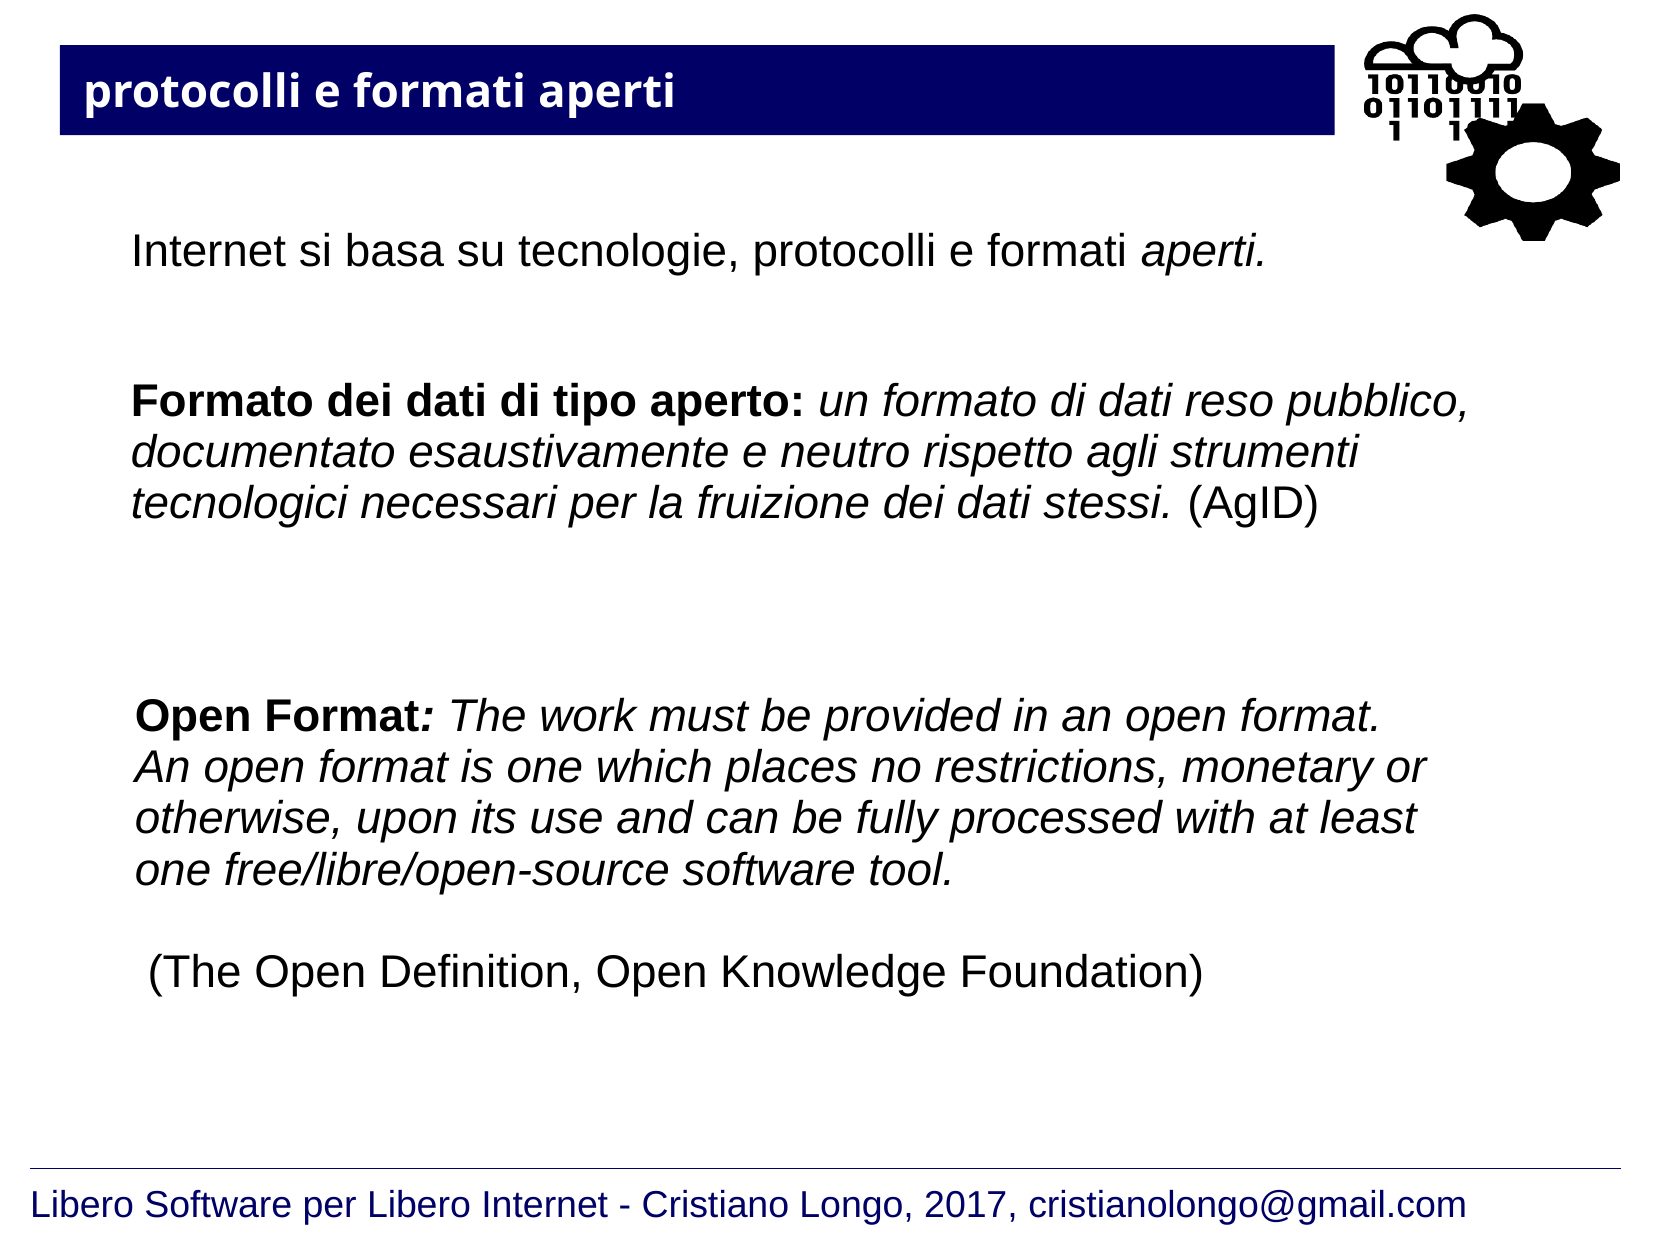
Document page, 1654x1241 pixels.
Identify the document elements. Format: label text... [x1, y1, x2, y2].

picture [1364, 14, 1620, 241]
text_box Internet si basa su tecnologie, protocolli e formati aperti. [60, 224, 1560, 421]
text_box Open Format: The work must be provided in an open format. An open format is one which places no restrictions, monetary or otherwise, upon its use and can be fully processed with at least one free/libre/open-source software tool. (The Open Definition, Open Knowledge Foundation) [120, 682, 1456, 1006]
text_box Formato dei dati di tipo aperto: un formato di dati reso pubblico, documentato esaustivamente e neutro rispetto agli strumenti tecnologici necessari per la fruizione dei dati stessi. (AgID) [60, 421, 1560, 571]
list protocolli e formati aperti [59, 45, 1335, 136]
text_box Libero Software per Libero Internet - Cristiano Longo, 2017, cristianolongo@gmail.com [15, 1168, 1653, 1241]
